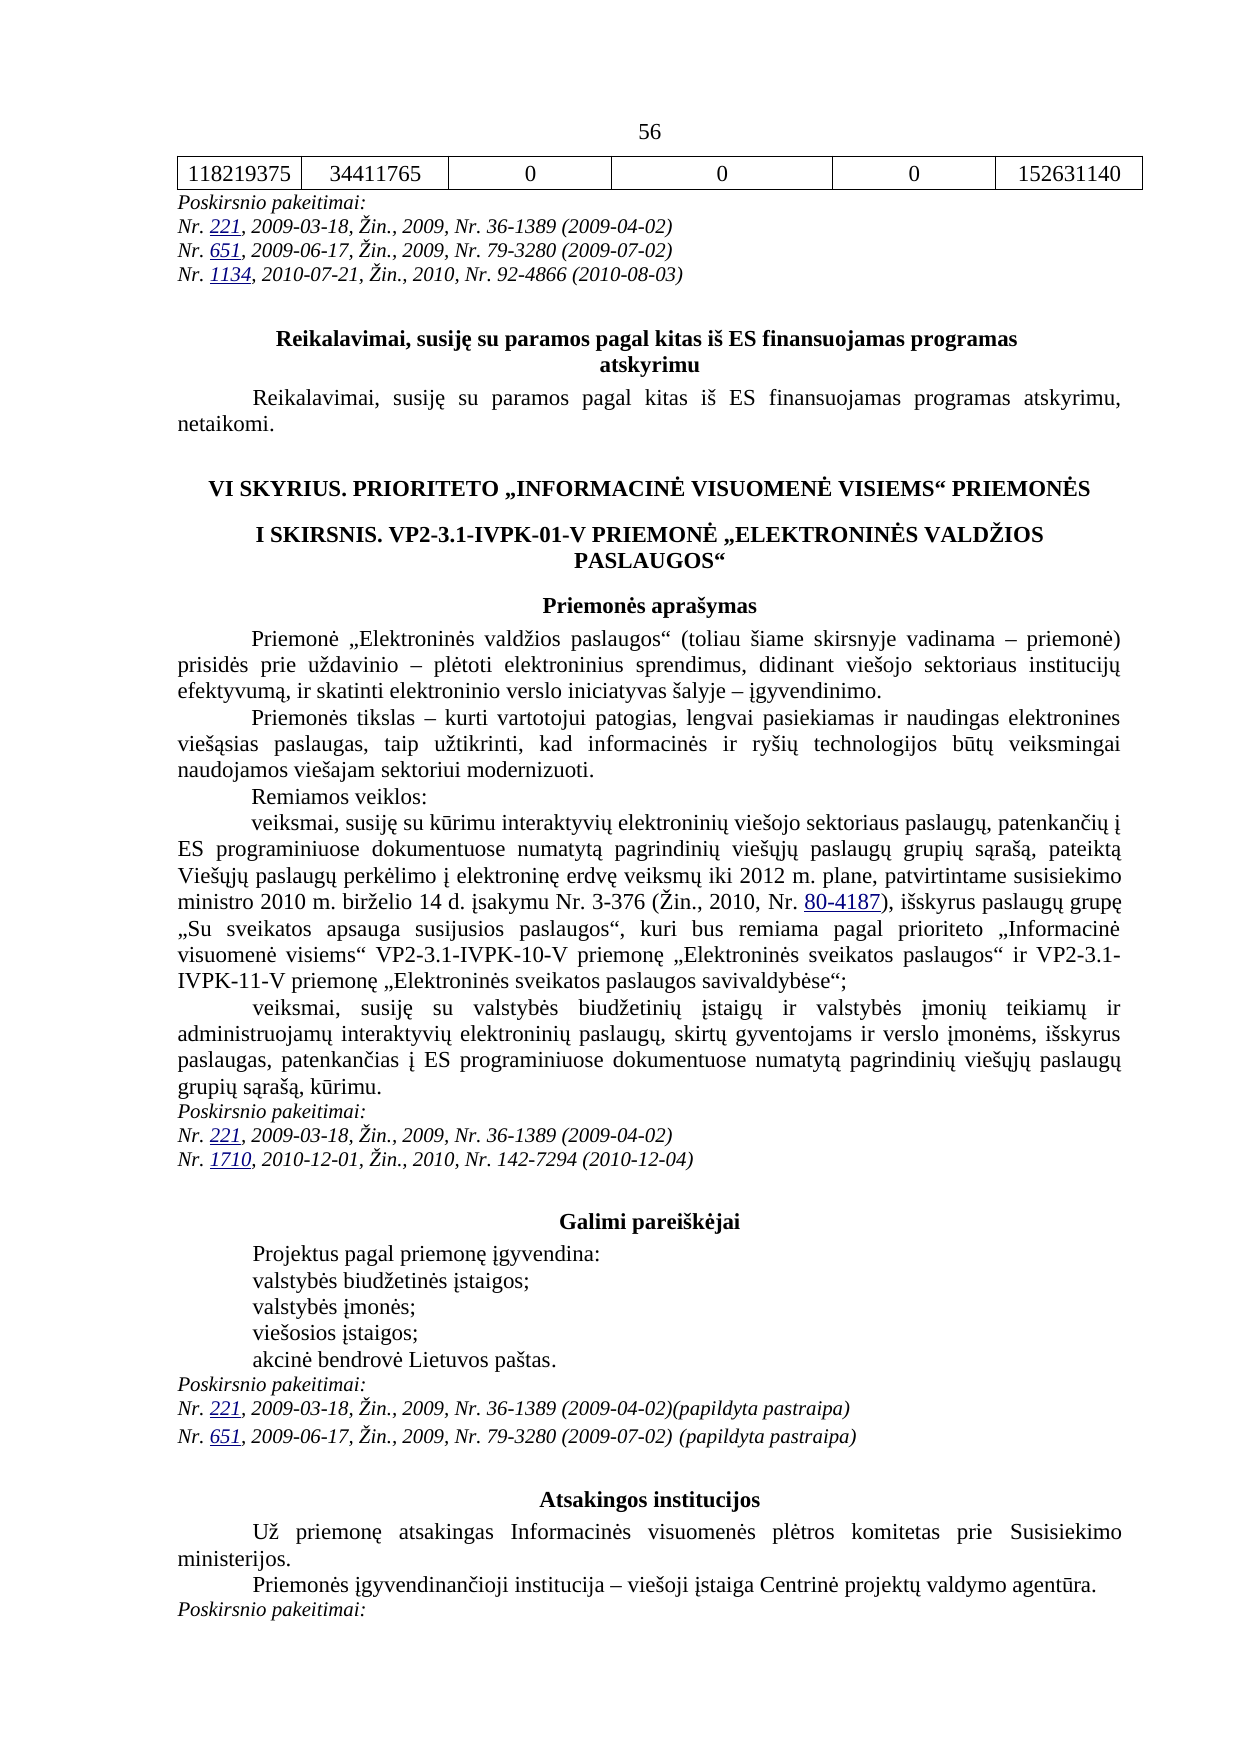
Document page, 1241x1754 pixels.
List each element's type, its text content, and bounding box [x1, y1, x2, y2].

text Atsakingos institucijos [177, 1486, 1122, 1512]
text Nr. 221, 2009-03-18, Žin., 2009, Nr. 36-1389 (2009-04-02) [177, 214, 1122, 238]
text Nr. 221, 2009-03-18, Žin., 2009, Nr. 36-1389 (2009-04-02)(papildyta pastraipa) [177, 1396, 1122, 1420]
text veiksmai, susiję su kūrimu interaktyvių elektroninių viešojo sektoriaus paslaugų, patenkančių į ES programiniuose dokumentuose numatytą pagrindinių viešųjų paslaugų grupių sąrašą, pateiktą Viešųjų paslaugų perkėlimo į elektroninę erdvę veiksmų iki 2012 m. plane, patvirtintame susisiekimo ministro 2010 m. birželio 14 d. įsakymu Nr. 3-376 (Žin., 2010, Nr. 80-4187), išskyrus paslaugų grupę „Su sveikatos apsauga susijusios paslaugos“, kuri bus remiama pagal prioriteto „Informacinė visuomenė visiems“ VP2-3.1-IVPK-10-V priemonę „Elektroninės sveikatos paslaugos“ ir VP2-3.1-IVPK-11-V priemonę „Elektroninės sveikatos paslaugos savivaldybėse“; [177, 809, 1122, 994]
text Priemonės tikslas – kurti vartotojui patogias, lengvai pasiekiamas ir naudingas elektronines viešąsias paslaugas, taip užtikrinti, kad informacinės ir ryšių technologijos būtų veiksmingai naudojamos viešajam sektoriui modernizuoti. [177, 704, 1122, 783]
text Projektus pagal priemonę įgyvendina: [177, 1240, 1122, 1267]
text Poskirsnio pakeitimai: [177, 1597, 1122, 1621]
text Remiamos veiklos: [177, 783, 1122, 809]
text Poskirsnio pakeitimai: [177, 190, 1122, 214]
text Reikalavimai, susiję su paramos pagal kitas iš ES finansuojamas programas atskyrimu [177, 325, 1122, 378]
text Poskirsnio pakeitimai: [177, 1099, 1122, 1123]
text veiksmai, susiję su valstybės biudžetinių įstaigų ir valstybės įmonių teikiamų ir administruojamų interaktyvių elektroninių paslaugų, skirtų gyventojams ir verslo įmonėms, išskyrus paslaugas, patenkančias į ES programiniuose dokumentuose numatytą pagrindinių viešųjų paslaugų grupių sąrašą, kūrimu. [177, 994, 1122, 1099]
text Reikalavimai, susiję su paramos pagal kitas iš ES finansuojamas programas atskyrimu, netaikomi. [177, 384, 1122, 437]
text Priemonės įgyvendinančioji institucija – viešoji įstaiga Centrinė projektų valdymo agentūra. [177, 1571, 1122, 1597]
text valstybės įmonės; [177, 1293, 1122, 1319]
text Nr. 651, 2009-06-17, Žin., 2009, Nr. 79-3280 (2009-07-02) (papildyta pastraipa) [177, 1420, 1122, 1449]
text viešosios įstaigos; [177, 1319, 1122, 1346]
text valstybės biudžetinės įstaigos; [177, 1267, 1122, 1293]
subtitle I SKIRSNIS. VP2-3.1-IVPK-01-V PRIEMONĖ „ELEKTRONINĖS VALDŽIOS PASLAUGOS“ [177, 521, 1122, 573]
text Priemonės aprašymas [177, 592, 1122, 618]
text Nr. 651, 2009-06-17, Žin., 2009, Nr. 79-3280 (2009-07-02) [177, 238, 1122, 262]
text Galimi pareiškėjai [177, 1208, 1122, 1234]
text Poskirsnio pakeitimai: [177, 1372, 1122, 1396]
table_cell 34411765 [302, 157, 448, 189]
text Už priemonę atsakingas Informacinės visuomenės plėtros komitetas prie Susisiekimo ministerijos. [177, 1518, 1122, 1571]
subtitle VI SKYRIUS. PRIORITETO „INFORMACINĖ VISUOMENĖ VISIEMS“ PRIEMONĖS [177, 476, 1122, 502]
table_cell 0 [449, 157, 611, 189]
text Priemonė „Elektroninės valdžios paslaugos“ (toliau šiame skirsnyje vadinama – priemonė) prisidės prie uždavinio – plėtoti elektroninius sprendimus, didinant viešojo sektoriaus institucijų efektyvumą, ir skatinti elektroninio verslo iniciatyvas šalyje – įgyvendinimo. [177, 625, 1122, 704]
text Nr. 1710, 2010-12-01, Žin., 2010, Nr. 142-7294 (2010-12-04) [177, 1147, 1122, 1171]
text akcinė bendrovė Lietuvos paštas. [177, 1346, 1122, 1372]
table_cell 0 [612, 157, 832, 189]
table_cell 118219375 [178, 157, 301, 189]
table_cell 0 [833, 157, 995, 189]
text Nr. 1134, 2010-07-21, Žin., 2010, Nr. 92-4866 (2010-08-03) [177, 262, 1122, 286]
table_cell 152631140 [996, 157, 1142, 189]
text Nr. 221, 2009-03-18, Žin., 2009, Nr. 36-1389 (2009-04-02) [177, 1123, 1122, 1147]
